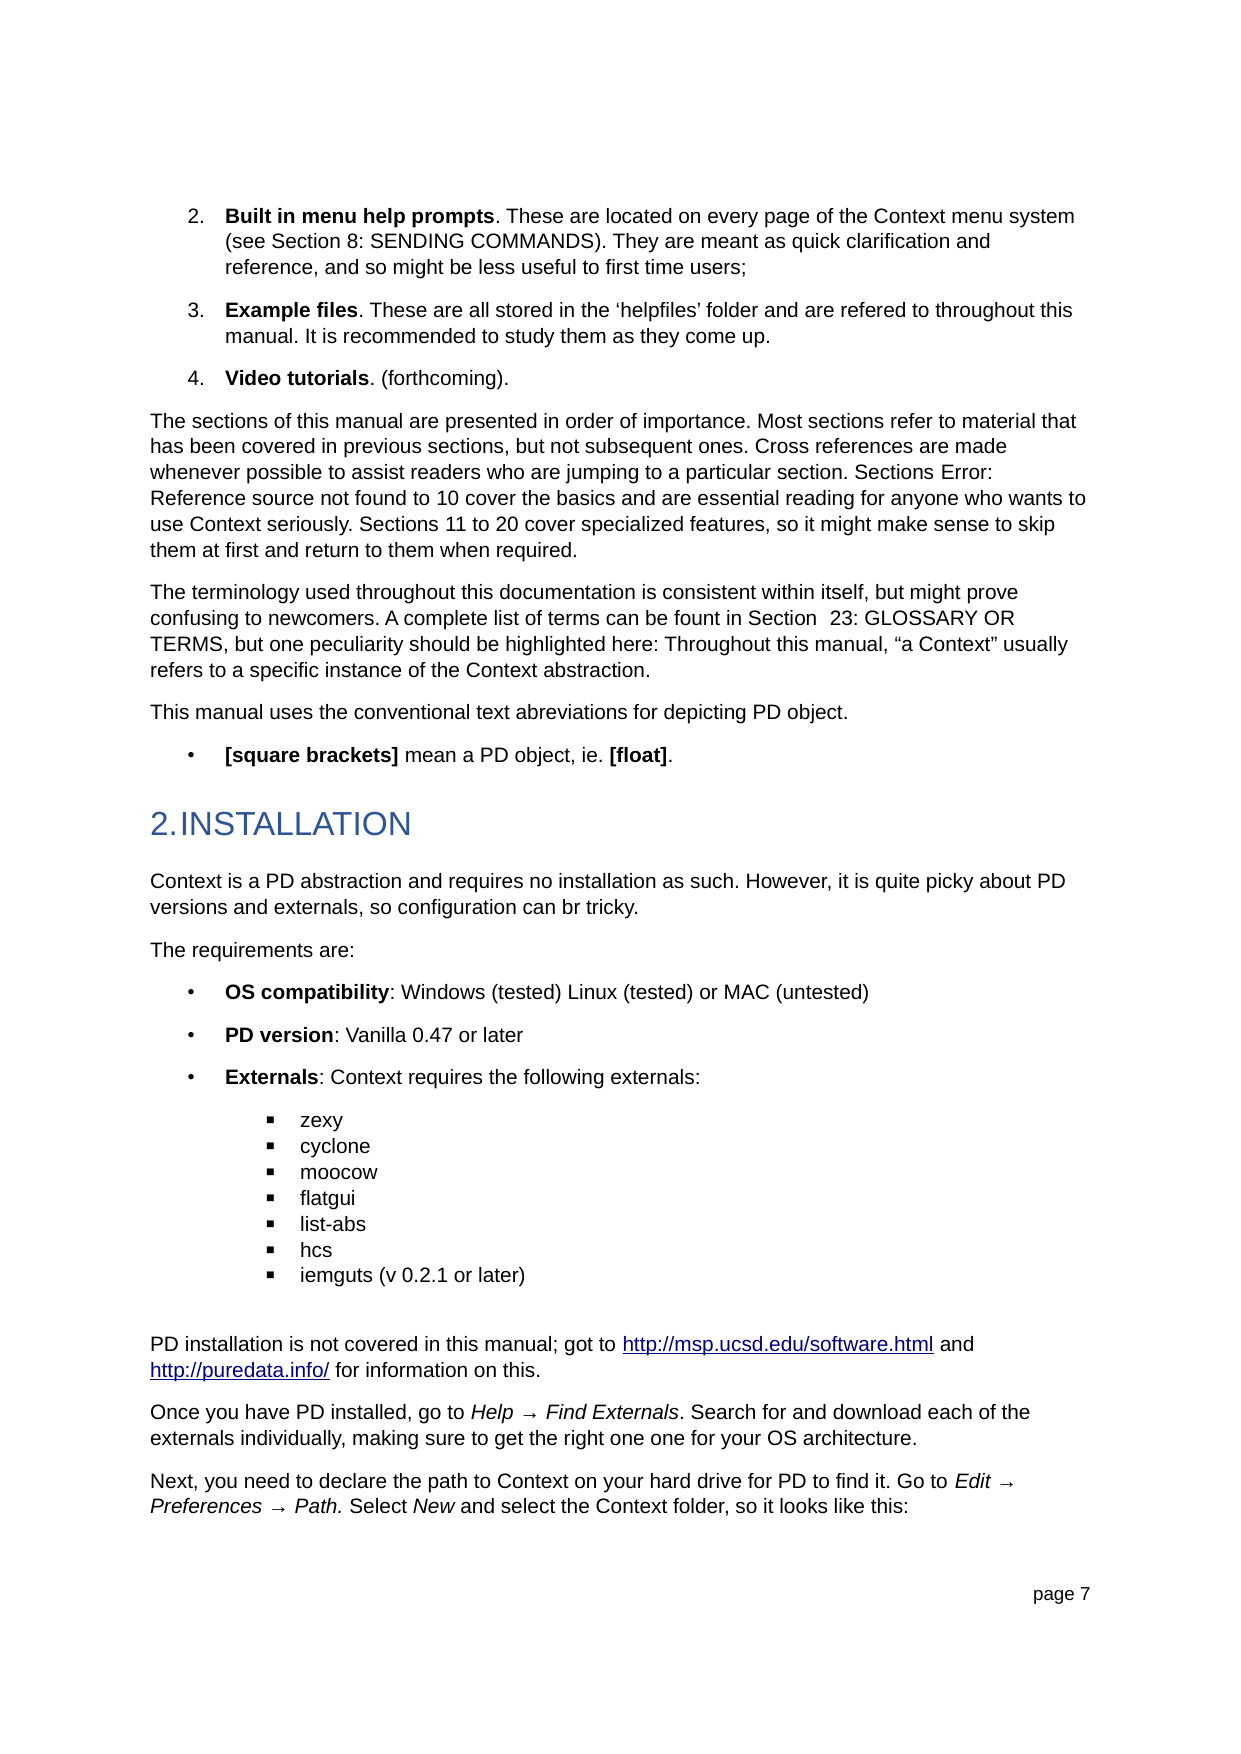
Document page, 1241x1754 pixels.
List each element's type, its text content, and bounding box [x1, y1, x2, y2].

list Video tutorials. (forthcoming). [187, 366, 1090, 390]
list iemguts (v 0.2.1 or later) [262, 1263, 1090, 1287]
list PD version: Vanilla 0.47 or later [187, 1022, 1090, 1047]
text The sections of this manual are presented in order of importance. Most sections refer to material that has been covered in previous sections, but not subsequent ones. Cross references are made whenever possible to assist readers who are jumping to a particular section. Sections Error: Reference source not found to 10 cover the basics and are essential reading for anyone who wants to use Context seriously. Sections 11 to 20 cover specialized features, so it might make sense to skip them at first and return to them when required. [150, 408, 1090, 562]
list Built in menu help prompts. These are located on every page of the Context menu system (see Section 8: SENDING COMMANDS). They are meant as quick clarification and reference, and so might be less useful to first time users; [187, 203, 1090, 279]
list OS compatibility: Windows (tested) Linux (tested) or MAC (untested) [187, 980, 1090, 1004]
text Next, you need to declare the path to Context on your hard drive for PD to find it. Go to Edit → Preferences → Path. Select New and select the Context folder, so it looks like this: [150, 1468, 1090, 1518]
list list-abs [262, 1211, 1090, 1236]
text This manual uses the conventional text abreviations for depicting PD object. [150, 700, 1090, 724]
list zexy [262, 1108, 1090, 1132]
text PD installation is not covered in this manual; got to http://msp.ucsd.edu/software.html and http://puredata.info/ for information on this. [150, 1332, 1090, 1382]
list Example files. These are all stored in the ‘helpfiles’ folder and are refered to throughout this manual. It is recommended to study them as they come up. [187, 298, 1090, 347]
list flatgui [262, 1186, 1090, 1209]
list Externals: Context requires the following externals: [187, 1065, 1090, 1089]
text The terminology used throughout this documentation is consistent within itself, but might prove confusing to newcomers. A complete list of terms can be fount in Section 23: GLOSSARY OR TERMS, but one peculiarity should be highlighted here: Throughout this manual, “a Context” usually refers to a specific instance of the Context abstraction. [150, 580, 1090, 682]
list [square brackets] mean a PD object, ie. [float]. [187, 743, 1090, 767]
list cyclone [262, 1134, 1090, 1158]
list hcs [262, 1237, 1090, 1261]
subtitle INSTALLATION [150, 804, 1090, 842]
list moocow [262, 1159, 1090, 1184]
text Context is a PD abstraction and requires no installation as such. However, it is quite picky about PD versions and externals, so configuration can br tricky. [150, 869, 1090, 919]
text Once you have PD installed, go to Help → Find Externals. Search for and download each of the externals individually, making sure to get the right one one for your OS architecture. [150, 1400, 1090, 1450]
text The requirements are: [150, 937, 1090, 961]
